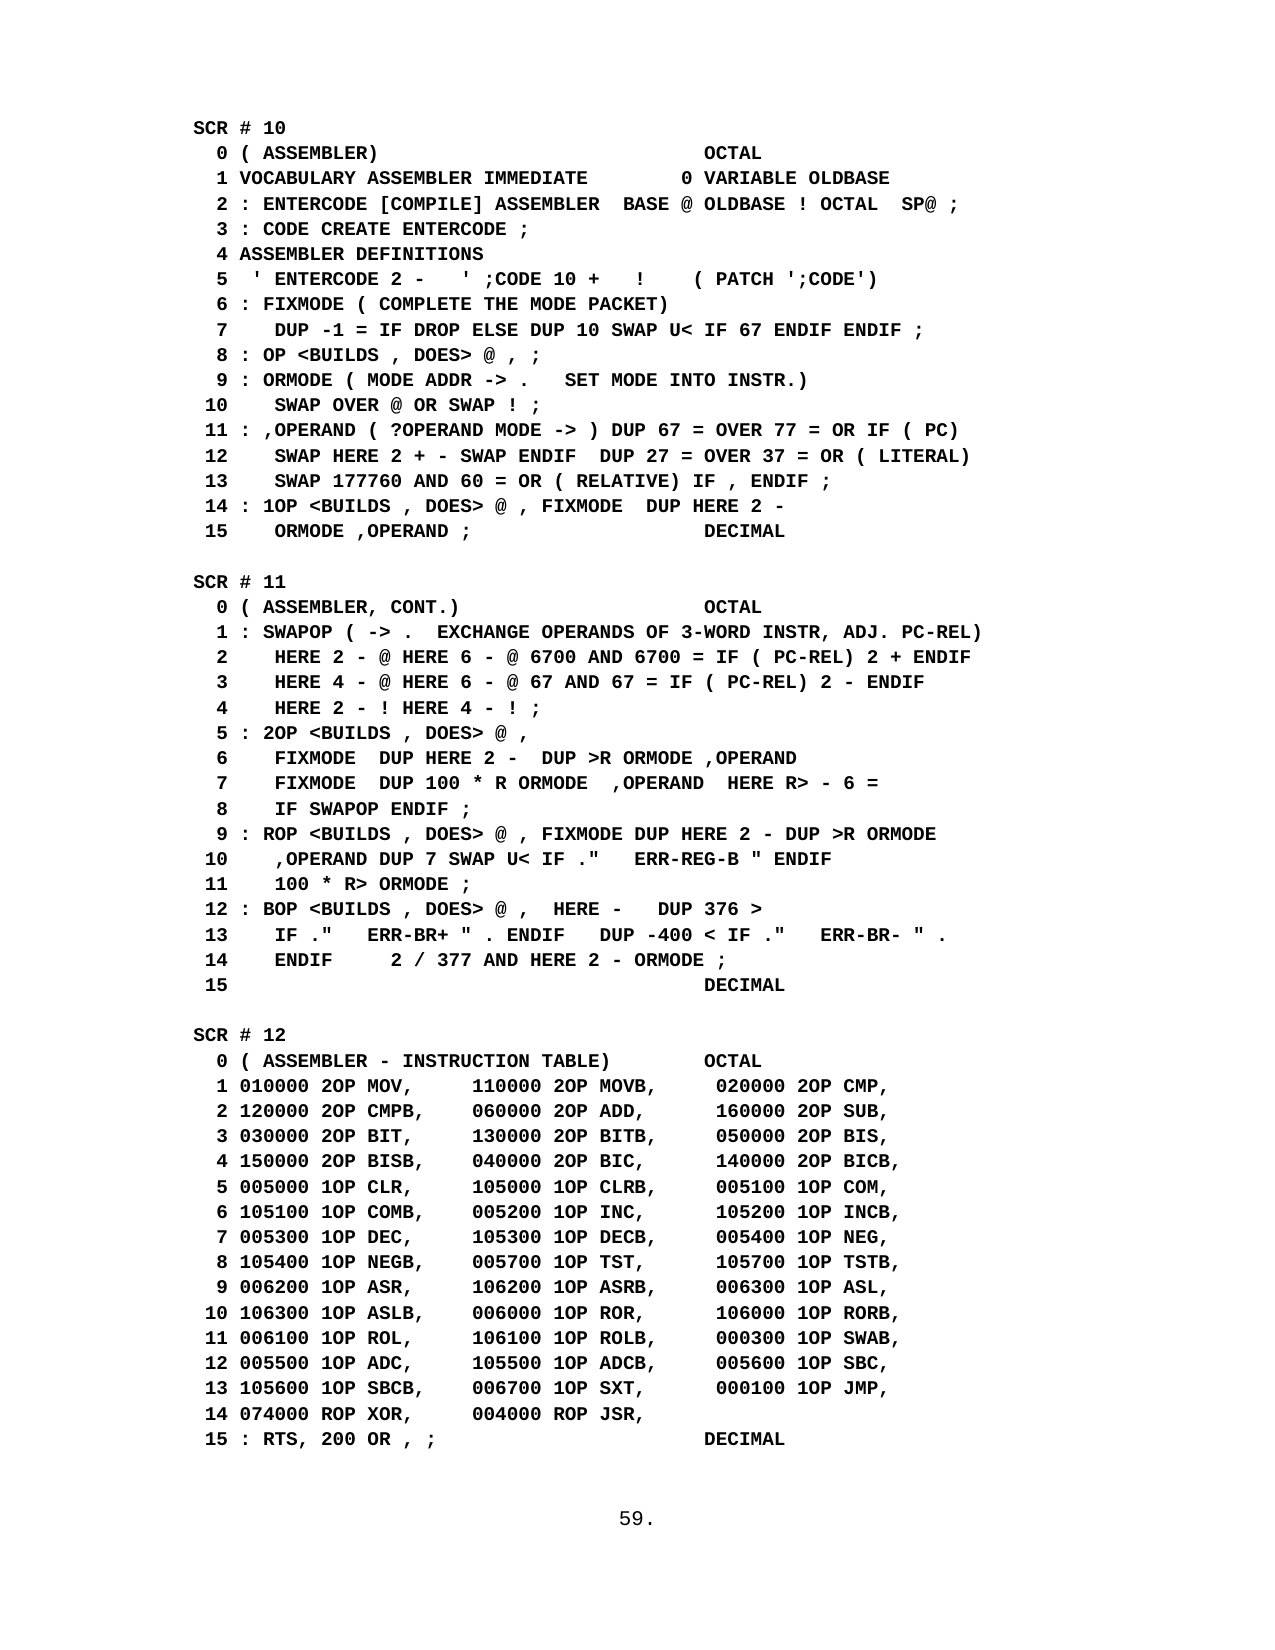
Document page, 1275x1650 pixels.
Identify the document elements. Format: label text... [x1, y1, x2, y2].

text 8 105400 1OP NEGB, 005700 1OP TST, 105700 1OP TSTB, [193, 1252, 1157, 1274]
text 2 : ENTERCODE [COMPILE] ASSEMBLER BASE @ OLDBASE ! OCTAL SP@ ; [193, 194, 1157, 216]
text 2 120000 2OP CMPB, 060000 2OP ADD, 160000 2OP SUB, [193, 1101, 1157, 1123]
text 6 FIXMODE DUP HERE 2 - DUP >R ORMODE ,OPERAND [193, 748, 1157, 770]
text 3 030000 2OP BIT, 130000 2OP BITB, 050000 2OP BIS, [193, 1126, 1157, 1148]
text 0 ( ASSEMBLER) OCTAL [193, 143, 1157, 165]
text 7 FIXMODE DUP 100 * R ORMODE ,OPERAND HERE R> - 6 = [193, 773, 1157, 796]
text 12 005500 1OP ADC, 105500 1OP ADCB, 005600 1OP SBC, [193, 1353, 1157, 1375]
text 1 VOCABULARY ASSEMBLER IMMEDIATE 0 VARIABLE OLDBASE [193, 168, 1157, 191]
text 9 : ORMODE ( MODE ADDR -> . SET MODE INTO INSTR.) [193, 370, 1157, 392]
text 12 : BOP <BUILDS , DOES> @ , HERE - DUP 376 > [193, 899, 1157, 922]
text 4 ASSEMBLER DEFINITIONS [193, 244, 1157, 266]
text SCR # 12 [193, 1026, 1157, 1048]
text 9 006200 1OP ASR, 106200 1OP ASRB, 006300 1OP ASL, [193, 1278, 1157, 1300]
text 0 ( ASSEMBLER, CONT.) OCTAL [193, 597, 1157, 619]
text 6 : FIXMODE ( COMPLETE THE MODE PACKET) [193, 294, 1157, 317]
text 7 005300 1OP DEC, 105300 1OP DECB, 005400 1OP NEG, [193, 1227, 1157, 1249]
text 10 SWAP OVER @ OR SWAP ! ; [193, 395, 1157, 417]
text 7 DUP -1 = IF DROP ELSE DUP 10 SWAP U< IF 67 ENDIF ENDIF ; [193, 320, 1157, 342]
text 8 IF SWAPOP ENDIF ; [193, 799, 1157, 821]
text 4 HERE 2 - ! HERE 4 - ! ; [193, 698, 1157, 720]
text 14 ENDIF 2 / 377 AND HERE 2 - ORMODE ; [193, 950, 1157, 972]
text 8 : OP <BUILDS , DOES> @ , ; [193, 345, 1157, 367]
text 10 106300 1OP ASLB, 006000 1OP ROR, 106000 1OP RORB, [193, 1303, 1157, 1325]
text 13 105600 1OP SBCB, 006700 1OP SXT, 000100 1OP JMP, [193, 1378, 1157, 1401]
text SCR # 11 [193, 572, 1157, 594]
text 11 : ,OPERAND ( ?OPERAND MODE -> ) DUP 67 = OVER 77 = OR IF ( PC) [193, 421, 1157, 443]
text 3 HERE 4 - @ HERE 6 - @ 67 AND 67 = IF ( PC-REL) 2 - ENDIF [193, 673, 1157, 695]
text 13 IF ." ERR-BR+ " . ENDIF DUP -400 < IF ." ERR-BR- " . [193, 925, 1157, 947]
text 14 : 1OP <BUILDS , DOES> @ , FIXMODE DUP HERE 2 - [193, 496, 1157, 518]
text 13 SWAP 177760 AND 60 = OR ( RELATIVE) IF , ENDIF ; [193, 471, 1157, 493]
text 3 : CODE CREATE ENTERCODE ; [193, 219, 1157, 241]
text 1 : SWAPOP ( -> . EXCHANGE OPERANDS OF 3-WORD INSTR, ADJ. PC-REL) [193, 622, 1157, 644]
text 5 ' ENTERCODE 2 - ' ;CODE 10 + ! ( PATCH ';CODE') [193, 269, 1157, 291]
text 5 : 2OP <BUILDS , DOES> @ , [193, 723, 1157, 745]
text 2 HERE 2 - @ HERE 6 - @ 6700 AND 6700 = IF ( PC-REL) 2 + ENDIF [193, 647, 1157, 669]
text 11 006100 1OP ROL, 106100 1OP ROLB, 000300 1OP SWAB, [193, 1328, 1157, 1350]
text 6 105100 1OP COMB, 005200 1OP INC, 105200 1OP INCB, [193, 1202, 1157, 1224]
text 11 100 * R> ORMODE ; [193, 874, 1157, 896]
text 15 DECIMAL [193, 975, 1157, 997]
text 0 ( ASSEMBLER - INSTRUCTION TABLE) OCTAL [193, 1051, 1157, 1073]
text 15 : RTS, 200 OR , ; DECIMAL [193, 1429, 1157, 1451]
text 4 150000 2OP BISB, 040000 2OP BIC, 140000 2OP BICB, [193, 1152, 1157, 1174]
text 1 010000 2OP MOV, 110000 2OP MOVB, 020000 2OP CMP, [193, 1076, 1157, 1098]
text 10 ,OPERAND DUP 7 SWAP U< IF ." ERR-REG-B " ENDIF [193, 849, 1157, 871]
text 9 : ROP <BUILDS , DOES> @ , FIXMODE DUP HERE 2 - DUP >R ORMODE [193, 824, 1157, 846]
text SCR # 10 [193, 118, 1157, 140]
text 15 ORMODE ,OPERAND ; DECIMAL [193, 521, 1157, 543]
text 14 074000 ROP XOR, 004000 ROP JSR, [193, 1404, 1157, 1426]
text 5 005000 1OP CLR, 105000 1OP CLRB, 005100 1OP COM, [193, 1177, 1157, 1199]
text 12 SWAP HERE 2 + - SWAP ENDIF DUP 27 = OVER 37 = OR ( LITERAL) [193, 446, 1157, 468]
